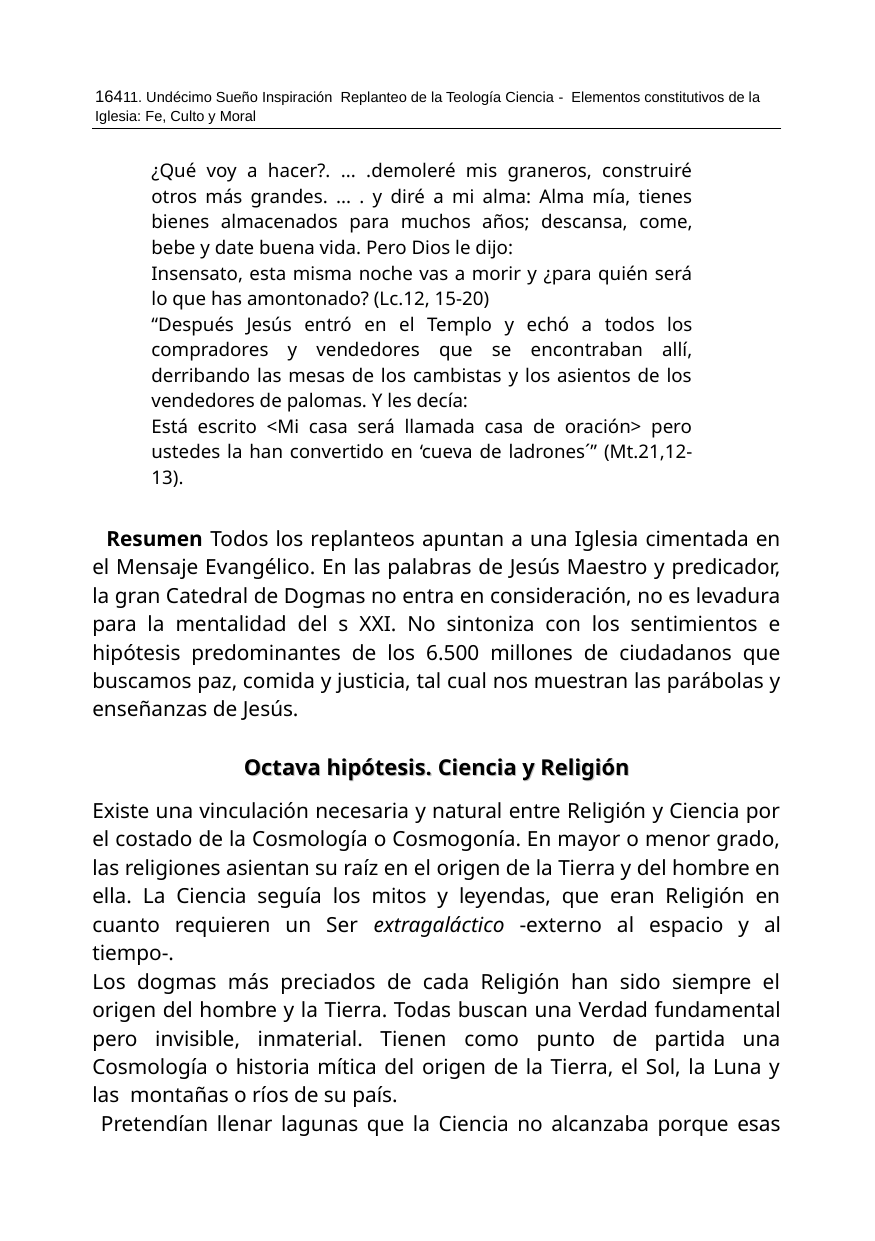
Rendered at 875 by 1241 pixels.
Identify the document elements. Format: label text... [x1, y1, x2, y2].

text Resumen Todos los replanteos apuntan a una Iglesia cimentada en el Mensaje Evangélico. En las palabras de Jesús Maestro y predicador, la gran Catedral de Dogmas no entra en consideración, no es levadura para la mentalidad del s XXI. No sintoniza con los sentimientos e hipótesis predominantes de los 6.500 millones de ciudadanos que buscamos paz, comida y justicia, tal cual nos muestran las parábolas y enseñanzas de Jesús. [92, 524, 781, 723]
text ¿Qué voy a hacer?. ... .demoleré mis graneros, construiré otros más grandes. ... . y diré a mi alma: Alma mía, tienes bienes almacenados para muchos años; descansa, come, bebe y date buena vida. Pero Dios le dijo: Insensato, esta misma noche vas a morir y ¿para quién será lo que has amontonado? (Lc.12, 15-20) “Después Jesús entró en el Templo y echó a todos los compradores y vendedores que se encontraban allí, derribando las mesas de los cambistas y los asientos de los vendedores de palomas. Y les decía: Está escrito <Mi casa será llamada casa de oración> pero ustedes la han convertido en ‘cueva de ladrones´” (Mt.21,12-13). [151, 158, 693, 489]
subtitle Octava hipótesis. Ciencia y Religión [92, 751, 781, 781]
text Existe una vinculación necesaria y natural entre Religión y Ciencia por el costado de la Cosmología o Cosmogonía. En mayor o menor grado, las religiones asientan su raíz en el origen de la Tierra y del hombre en ella. La Ciencia seguía los mitos y leyendas, que eran Religión en cuanto requieren un Ser extragaláctico -externo al espacio y al tiempo-. [92, 796, 781, 967]
text Pretendían llenar lagunas que la Ciencia no alcanzaba porque esas [92, 1109, 781, 1137]
text Los dogmas más preciados de cada Religión han sido siempre el origen del hombre y la Tierra. Todas buscan una Verdad fundamental pero invisible, inmaterial. Tienen como punto de partida una Cosmología o historia mítica del origen de la Tierra, el Sol, la Luna y las montañas o ríos de su país. [92, 967, 781, 1109]
